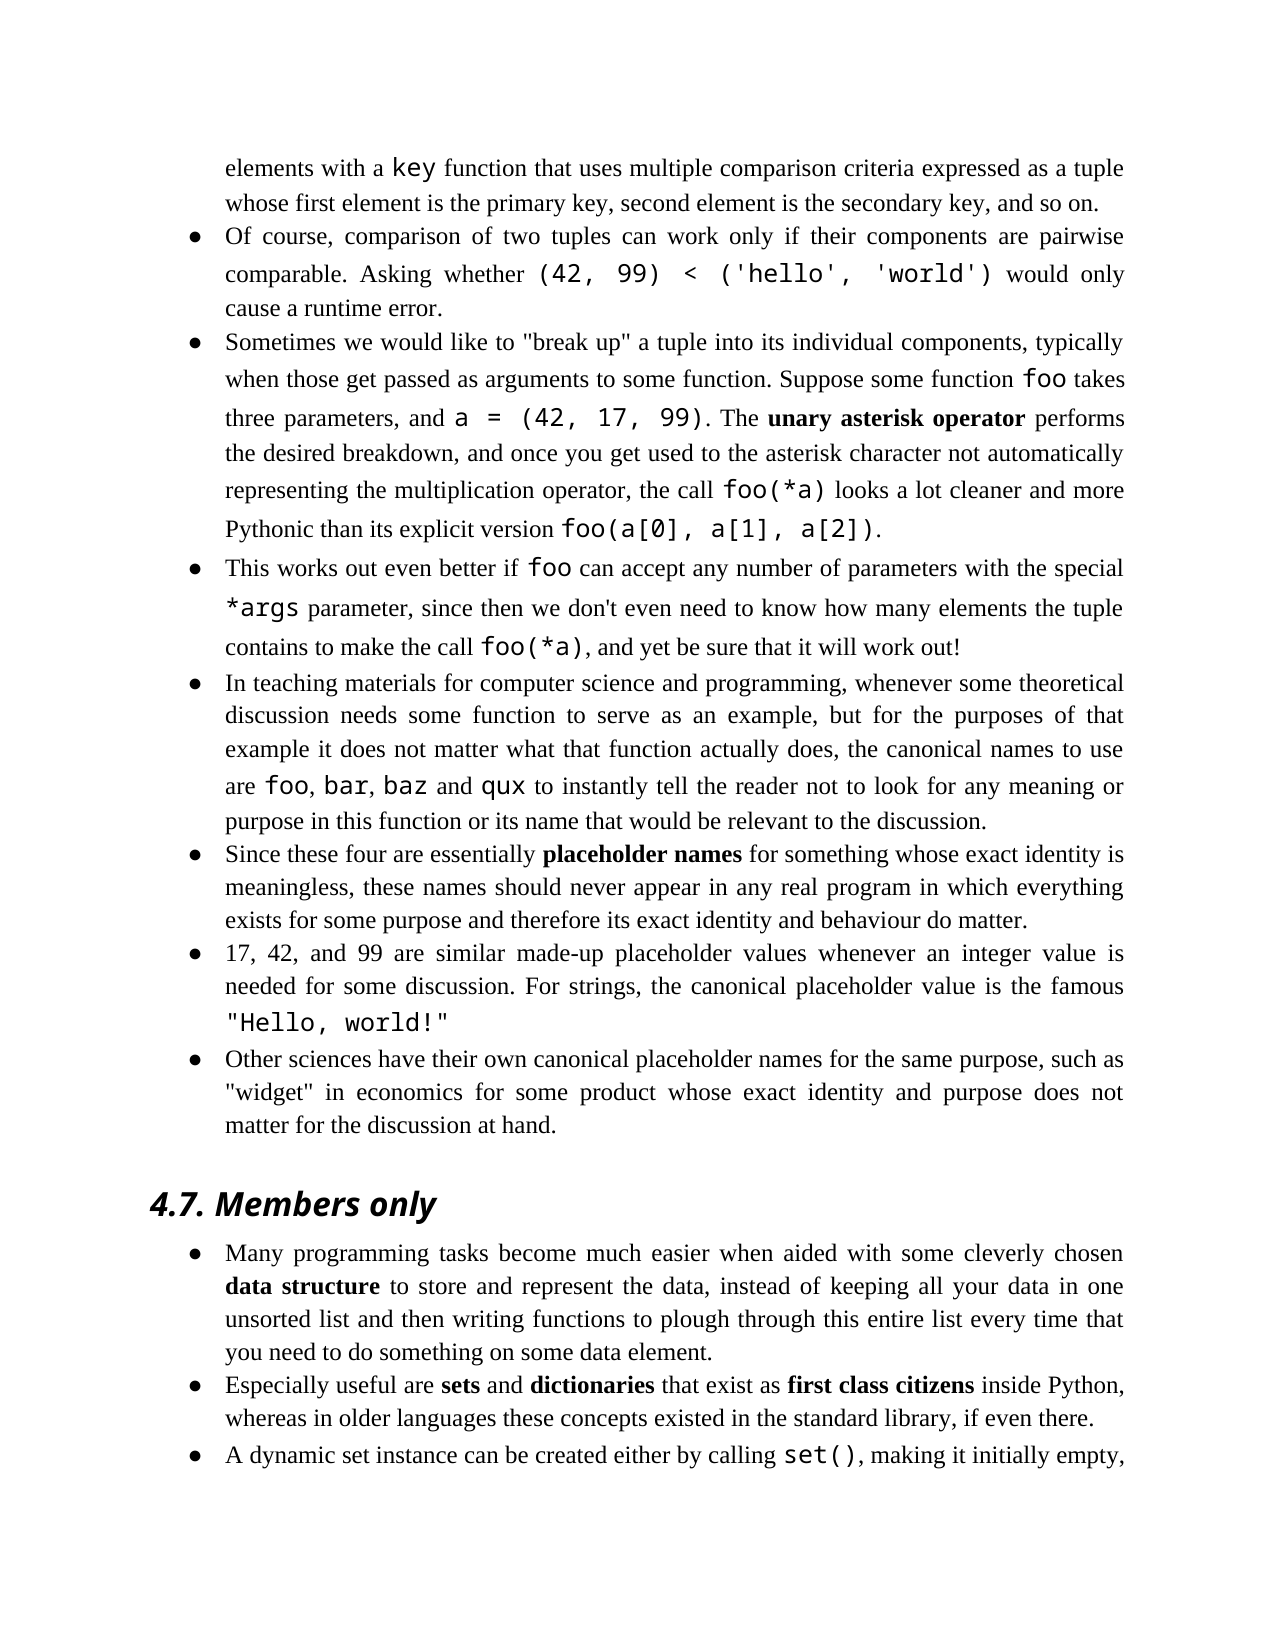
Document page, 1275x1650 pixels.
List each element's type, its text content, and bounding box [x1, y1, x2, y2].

list A dynamic set instance can be created either by calling set(), making it initially empty, [187, 1437, 1125, 1471]
list Many programming tasks become much easier when aided with some cleverly chosen data structure to store and represent the data, instead of keeping all your data in one unsorted list and then writing functions to plough through this entire list every time that you need to do something on some data element. [187, 1238, 1125, 1366]
subtitle 4.7. Members only [150, 1181, 1125, 1226]
list 17, 42, and 99 are similar made-up placeholder values whenever an integer value is needed for some discussion. For strings, the canonical placeholder value is the famous "Hello, world!" [187, 938, 1125, 1039]
list Of course, comparison of two tuples can work only if their components are pairwise comparable. Asking whether (42, 99) < ('hello', 'world') would only cause a runtime error. [187, 221, 1125, 322]
list In teaching materials for computer science and programming, whenever some theoretical discussion needs some function to serve as an example, but for the purposes of that example it does not matter what that function actually does, the canonical names to use are foo, bar, baz and qux to instantly tell the reader not to look for any meaning or purpose in this function or its name that would be relevant to the discussion. [187, 668, 1125, 834]
list Sometimes we would like to "break up" a tuple into its individual components, typically when those get passed as arguments to some function. Suppose some function foo takes three parameters, and a = (42, 17, 99). The unary asterisk operator performs the desired breakdown, and once you get used to the asterisk character not automatically representing the multiplication operator, the call foo(*a) looks a lot cleaner and more Pythonic than its explicit version foo(a[0], a[1], a[2]). [187, 327, 1125, 545]
list Since these four are essentially placeholder names for something whose exact identity is meaningless, these names should never appear in any real program in which everything exists for some purpose and therefore its exact identity and behaviour do matter. [187, 839, 1125, 934]
list Especially useful are sets and dictionaries that exist as first class citizens inside Python, whereas in older languages these concepts existed in the standard library, if even there. [187, 1371, 1125, 1432]
list This works out even better if foo can accept any number of parameters with the special *args parameter, since then we don't even need to know how many elements the tuple contains to make the call foo(*a), and yet be sure that it will work out! [187, 550, 1125, 662]
list Other sciences have their own canonical placeholder names for the same purpose, such as "widget" in economics for some product whose exact identity and purpose does not matter for the discussion at hand. [187, 1044, 1125, 1139]
list elements with a key function that uses multiple comparison criteria expressed as a tuple whose first element is the primary key, second element is the secondary key, and so on. [187, 150, 1125, 217]
